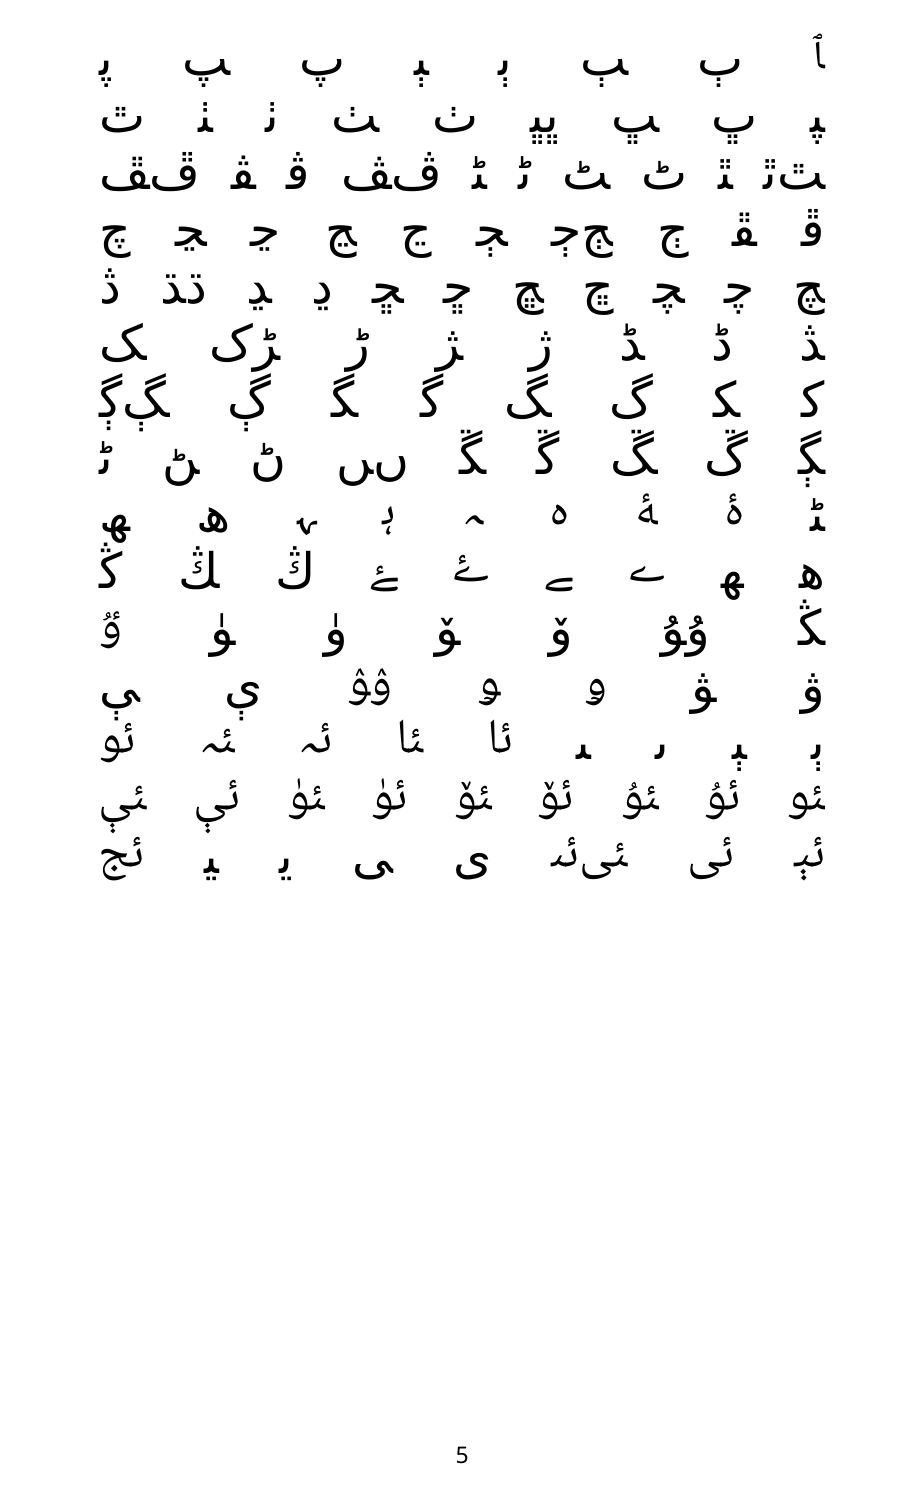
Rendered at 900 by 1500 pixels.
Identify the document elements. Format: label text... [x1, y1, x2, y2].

text ﯸ ﯹ ﯺﯻ ﯼ ﯽ ﯾ ﯿ ﰀ [99, 828, 825, 885]
text ﮬ ﮭ ﮮ ﮯ ﮰ ﮱ ﯓ ﯔ ﯕ [99, 543, 825, 600]
text ﯖ ﯗﯘ ﯙ ﯚ ﯛ ﯜ ﯝ [99, 600, 825, 657]
text ﭑ ﭒ ﭓ ﭔ ﭕ ﭖ ﭗ ﭘ [99, 30, 825, 87]
text ﭻ ﭼ ﭽ ﭾ ﭿ ﮀ ﮁ ﮂ ﮃ ﮄﮅ ﮆ [99, 258, 825, 315]
text ﮐ ﮑ ﮒ ﮓ ﮔ ﮕ ﮖ ﮗﮘ [99, 372, 825, 429]
text ﭙ ﭚ ﭛ ﭜﭝ ﭞ ﭟ ﭠ ﭡ ﭢ [99, 87, 825, 144]
text ﯦ ﯧ ﯨ ﯩ ﯪ ﯫ ﯬ ﯭ ﯮ [99, 714, 825, 771]
text ﮇ ﮈ ﮉ ﮊ ﮋ ﮌ ﮍﮎ ﮏ [99, 315, 825, 372]
text ﯞ ﯟ ﯠ ﯡ ﯢﯣ ﯤ ﯥ [99, 657, 825, 714]
text ﭣﭤ ﭥ ﭦ ﭧ ﭨ ﭩ ﭪﭫ ﭬ ﭭ ﭮﭯ [99, 144, 825, 201]
text ﭰ ﭱ ﭲ ﭳﭴ ﭵ ﭶ ﭷ ﭸ ﭹ ﭺ [99, 201, 825, 258]
text ﮙ ﮚ ﮛ ﮜ ﮝ ﮞﮟ ﮠ ﮡ ﮢ [99, 429, 825, 486]
text ﯯ ﯰ ﯱ ﯲ ﯳ ﯴ ﯵ ﯶ ﯷ [99, 771, 825, 828]
text ﮣ ﮤ ﮥ ﮦ ﮧ ﮨ ﮩ ﮪ ﮫ [99, 486, 825, 543]
